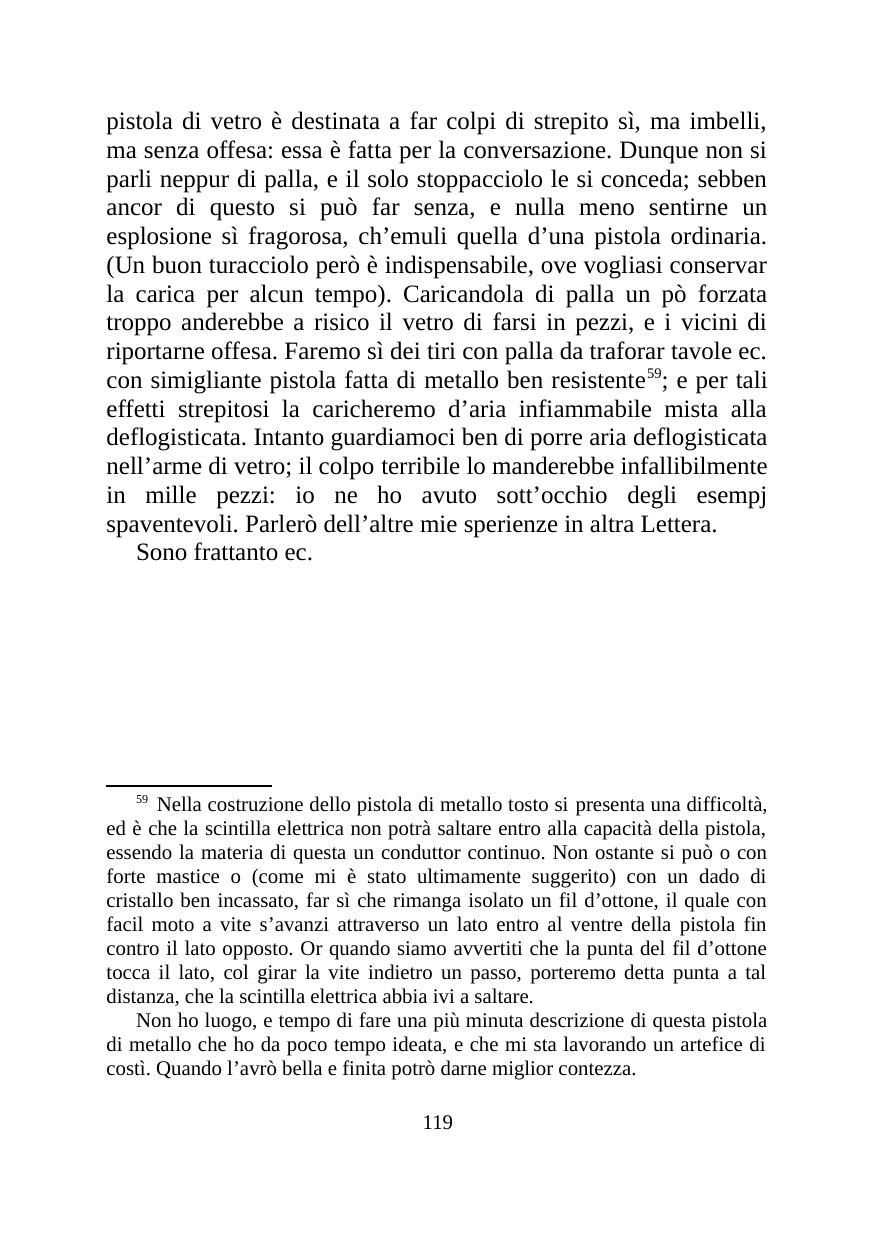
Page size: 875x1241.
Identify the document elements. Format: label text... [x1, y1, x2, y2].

list Nella costruzione dello pistola di metallo tosto si presenta una difficoltà, ed è che la scintilla elettrica non potrà saltare entro alla capacità della pistola, essendo la materia di questa un conduttor continuo. Non ostante si può o con forte mastice o (come mi è stato ultimamente suggerito) con un dado di cristallo ben incassato, far sì che rimanga isolato un fil d’ottone, il quale con facil moto a vite s’avanzi attraverso un lato entro al ventre della pistola fin contro il lato opposto. Or quando siamo avvertiti che la punta del fil d’ottone tocca il lato, col girar la vite indietro un passo, porteremo detta punta a tal distanza, che la scintilla elettrica abbia ivi a saltare. [106, 792, 768, 1008]
text Non ho luogo, e tempo di fare una più minuta descrizione di questa pistola di metallo che ho da poco tempo ideata, e che mi sta lavorando un artefice di costì. Quando l’avrò bella e finita potrò darne miglior contezza. [106, 1008, 768, 1080]
text Sono frattanto ec. [106, 537, 768, 566]
text pistola di vetro è destinata a far colpi di strepito sì, ma imbelli, ma senza offesa: essa è fatta per la conversazione. Dunque non si parli neppur di palla, e il solo stoppacciolo le si conceda; sebben ancor di questo si può far senza, e nulla meno sentirne un esplosione sì fragorosa, ch’emuli quella d’una pistola ordinaria. (Un buon turacciolo però è indispensabile, ove vogliasi conservar la carica per alcun tempo). Caricandola di palla un pò forzata troppo anderebbe a risico il vetro di farsi in pezzi, e i vicini di riportarne offesa. Faremo sì dei tiri con palla da traforar tavole ec. con simigliante pistola fatta di metallo ben resistente; e per tali effetti strepitosi la caricheremo d’aria infiammabile mista alla deflogisticata. Intanto guardiamoci ben di porre aria deflogisticata nell’arme di vetro; il colpo terribile lo manderebbe infallibilmente in mille pezzi: io ne ho avuto sott’occhio degli esempj spaventevoli. Parlerò dell’altre mie sperienze in altra Lettera. [106, 106, 768, 537]
